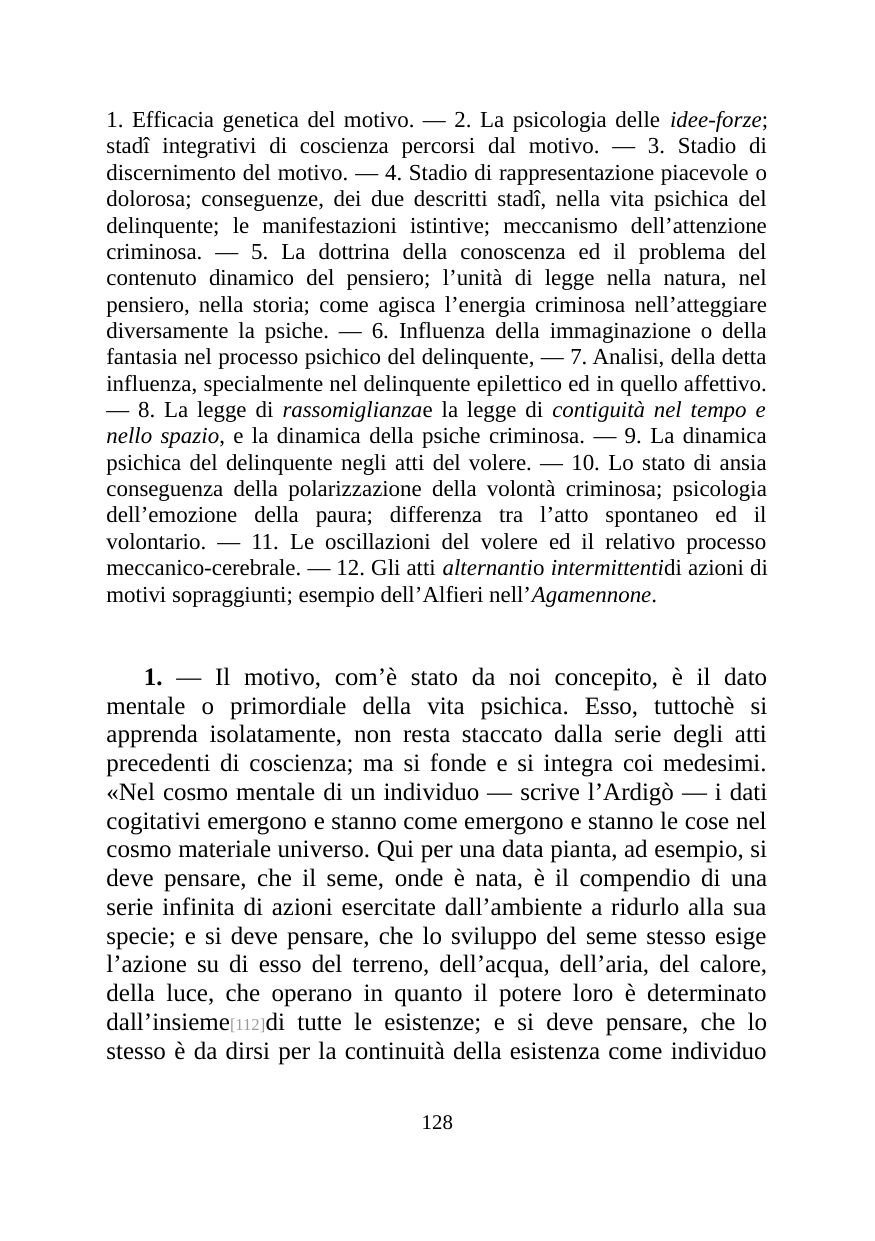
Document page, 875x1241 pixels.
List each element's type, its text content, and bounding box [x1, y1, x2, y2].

text 1. ― Il motivo, com’è stato da noi concepito, è il dato mentale o primordiale della vita psichica. Esso, tuttochè si apprenda isolatamente, non resta staccato dalla serie degli atti precedenti di coscienza; ma si fonde e si integra coi medesimi. «Nel cosmo mentale di un individuo ― scrive l’Ardigò ― i dati cogitativi emergono e stanno come emergono e stanno le cose nel cosmo materiale universo. Qui per una data pianta, ad esempio, si deve pensare, che il seme, onde è nata, è il compendio di una serie infinita di azioni esercitate dall’ambiente a ridurlo alla sua specie; e si deve pensare, che lo sviluppo del seme stesso esige l’azione su di esso del terreno, dell’acqua, dell’aria, del calore, della luce, che operano in quanto il potere loro è determinato dall’insieme[112]di tutte le esistenze; e si deve pensare, che lo stesso è da dirsi per la continuità della esistenza come individuo [106, 662, 768, 1064]
text 1. Efficacia genetica del motivo. ― 2. La psicologia delle idee-forze; stadî integrativi di coscienza percorsi dal motivo. ― 3. Stadio di discernimento del motivo. ― 4. Stadio di rappresentazione piacevole o dolorosa; conseguenze, dei due descritti stadî, nella vita psichica del delinquente; le manifestazioni istintive; meccanismo dell’attenzione criminosa. ― 5. La dottrina della conoscenza ed il problema del contenuto dinamico del pensiero; l’unità di legge nella natura, nel pensiero, nella storia; come agisca l’energia criminosa nell’atteggiare diversamente la psiche. ― 6. Influenza della immaginazione o della fantasia nel processo psichico del delinquente, ― 7. Analisi, della detta influenza, specialmente nel delinquente epilettico ed in quello affettivo. ― 8. La legge di rassomiglianzae la legge di contiguità nel tempo e nello spazio, e la dinamica della psiche criminosa. ― 9. La dinamica psichica del delinquente negli atti del volere. ― 10. Lo stato di ansia conseguenza della polarizzazione della volontà criminosa; psicologia dell’emozione della paura; differenza tra l’atto spontaneo ed il volontario. ― 11. Le oscillazioni del volere ed il relativo processo meccanico-cerebrale. ― 12. Gli atti alternantio intermittentidi azioni di motivi sopraggiunti; esempio dell’Alfieri nell’Agamennone. [106, 106, 768, 607]
